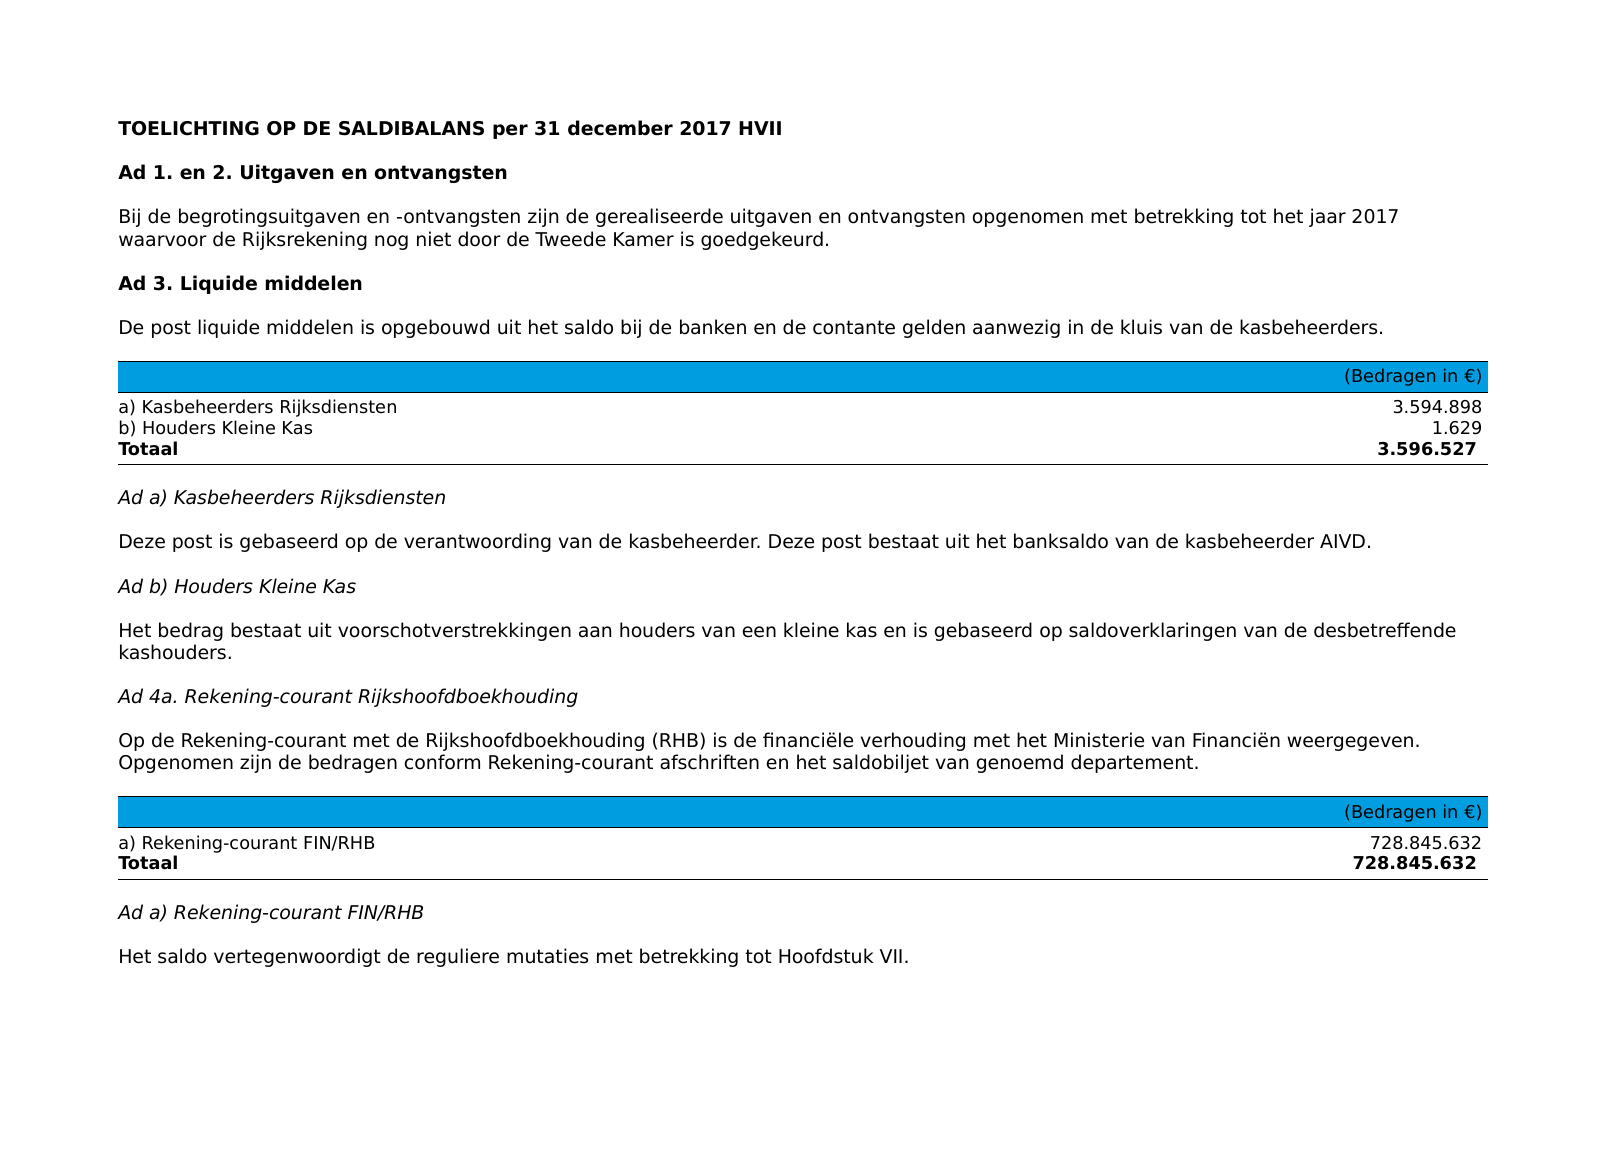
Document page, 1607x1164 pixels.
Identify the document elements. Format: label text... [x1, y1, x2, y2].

subtitle Ad a) Kasbeheerders Rijksdiensten [118, 487, 1488, 509]
text Het bedrag bestaat uit voorschotverstrekkingen aan houders van een kleine kas en is gebaseerd op saldoverklaringen van de desbetreffende kashouders. [118, 620, 1488, 664]
subtitle Ad 1. en 2. Uitgaven en ontvangsten [118, 162, 1488, 184]
table_cell 1.629 [1269, 418, 1488, 439]
table_cell a) Kasbeheerders Rijksdiensten [118, 393, 1269, 418]
subtitle Ad 4a. Rekening-courant Rijkshoofdboekhouding [118, 686, 1488, 708]
table_cell 3.596.527 [1269, 439, 1488, 464]
table_cell Totaal [118, 439, 1269, 464]
table_cell Totaal [118, 853, 1269, 878]
table_cell 728.845.632 [1269, 828, 1488, 853]
table_header [118, 362, 1269, 392]
subtitle Ad 3. Liquide middelen [118, 273, 1488, 294]
table_header (Bedragen in €) [1269, 362, 1488, 392]
subtitle TOELICHTING OP DE SALDIBALANS per 31 december 2017 HVII [118, 118, 1488, 140]
table_cell 728.845.632 [1269, 853, 1488, 878]
text Het saldo vertegenwoordigt de reguliere mutaties met betrekking tot Hoofdstuk VII. [118, 946, 1488, 968]
text De post liquide middelen is opgebouwd uit het saldo bij de banken en de contante gelden aanwezig in de kluis van de kasbeheerders. [118, 317, 1488, 339]
subtitle Ad a) Rekening-courant FIN/RHB [118, 902, 1488, 924]
table_header (Bedragen in €) [1269, 797, 1488, 827]
table_cell 3.594.898 [1269, 393, 1488, 418]
table_cell b) Houders Kleine Kas [118, 418, 1269, 439]
subtitle Ad b) Houders Kleine Kas [118, 576, 1488, 597]
text Deze post is gebaseerd op de verantwoording van de kasbeheerder. Deze post bestaat uit het banksaldo van de kasbeheerder AIVD. [118, 531, 1488, 553]
table_header [118, 797, 1269, 827]
table_cell a) Rekening-courant FIN/RHB [118, 828, 1269, 853]
text Bij de begrotingsuitgaven en -ontvangsten zijn de gerealiseerde uitgaven en ontvangsten opgenomen met betrekking tot het jaar 2017 waarvoor de Rijksrekening nog niet door de Tweede Kamer is goedgekeurd. [118, 206, 1488, 250]
text Op de Rekening-courant met de Rijkshoofdboekhouding (RHB) is de financiële verhouding met het Ministerie van Financiën weergegeven. Opgenomen zijn de bedragen conform Rekening-courant afschriften en het saldobiljet van genoemd departement. [118, 730, 1488, 774]
